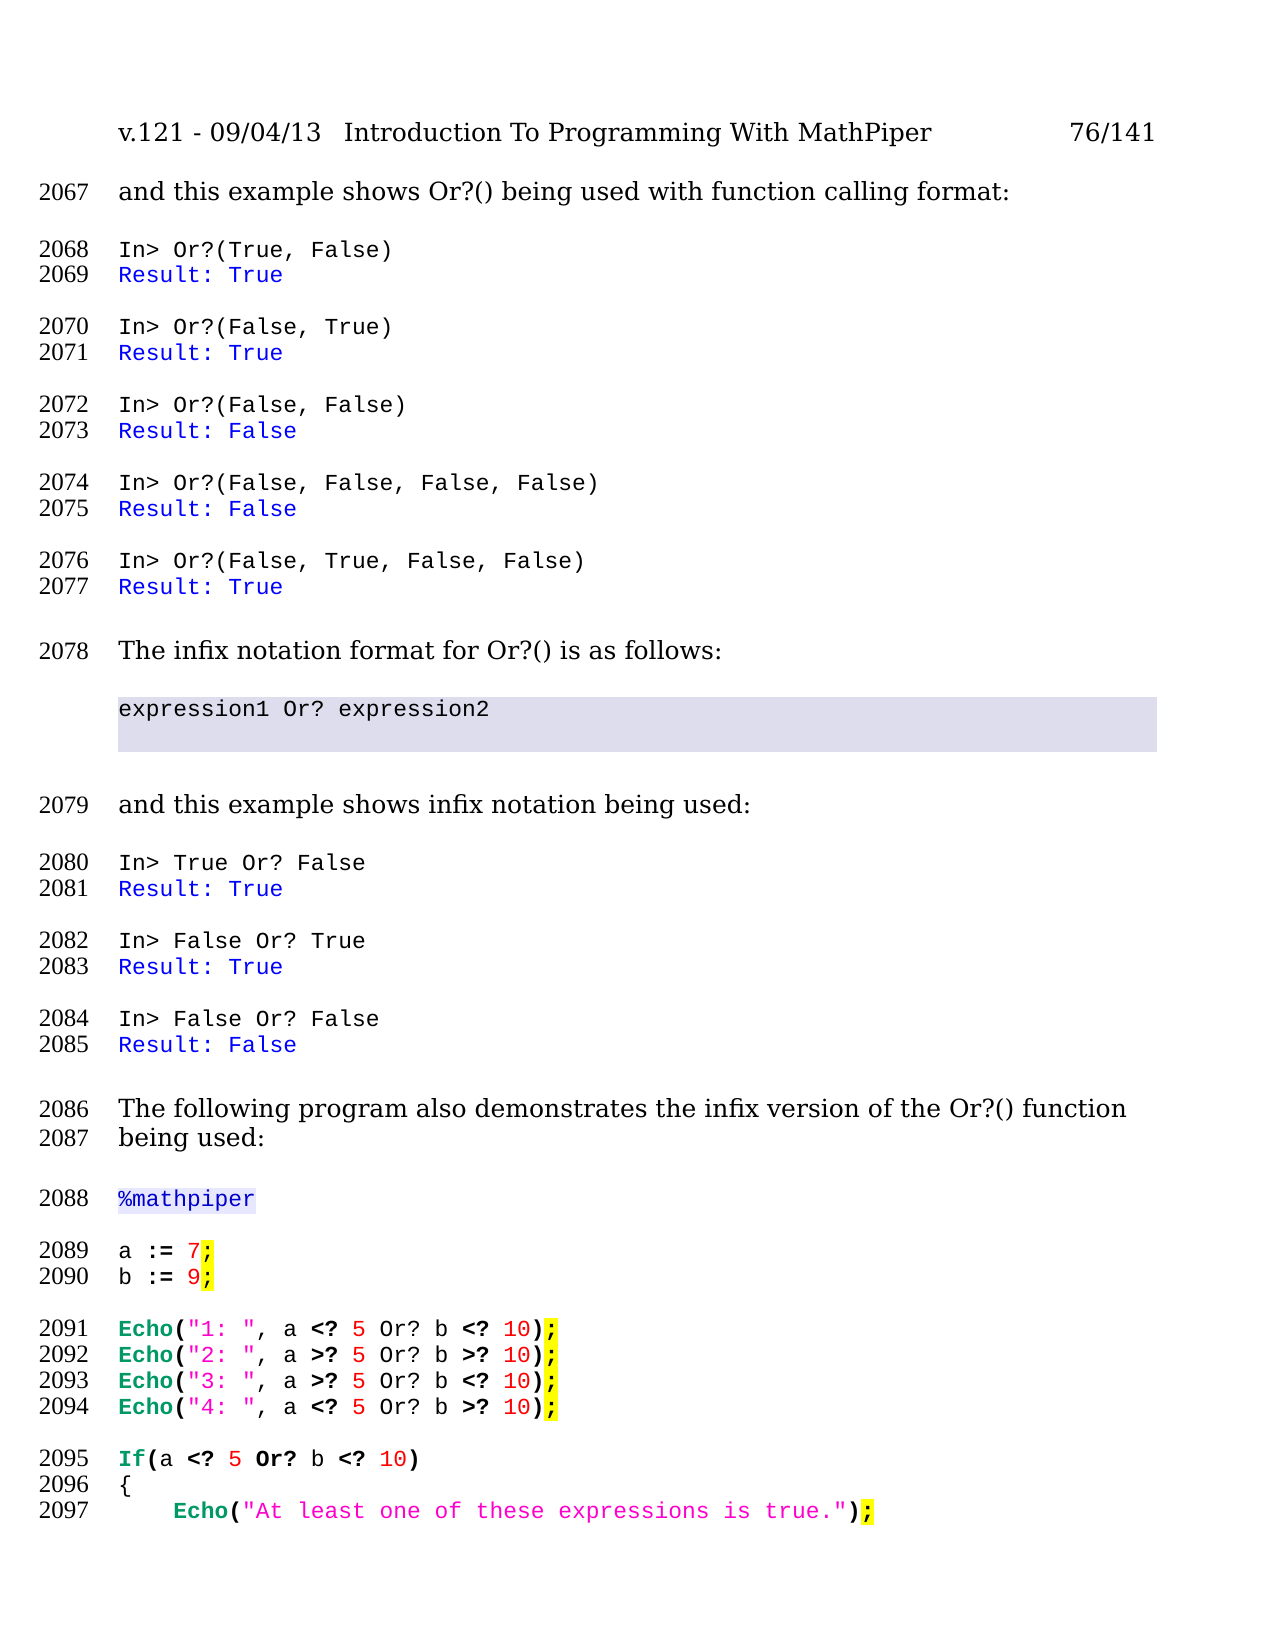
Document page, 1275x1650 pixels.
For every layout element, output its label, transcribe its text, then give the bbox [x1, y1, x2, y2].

text Result: True [118, 878, 1157, 904]
text Result: True [118, 342, 1157, 368]
text If(a <? 5 Or? b <? 10) [118, 1447, 1157, 1473]
text a := 7; [118, 1239, 1157, 1266]
text In> False Or? True [118, 929, 1157, 956]
text and this example shows infix notation being used: [118, 791, 1157, 820]
text Echo("1: ", a <? 5 Or? b <? 10); [118, 1317, 1157, 1343]
text The infix notation format for Or?() is as follows: [118, 636, 1157, 665]
text Result: False [118, 497, 1157, 523]
text Result: True [118, 264, 1157, 290]
text In> Or?(True, False) [118, 238, 1157, 264]
text The following program also demonstrates the infix version of the Or?() function being used: [118, 1094, 1157, 1152]
text Result: True [118, 575, 1157, 601]
text Result: False [118, 419, 1157, 445]
text In> True Or? False [118, 852, 1157, 878]
text In> Or?(False, False, False, False) [118, 471, 1157, 497]
text { [118, 1473, 1157, 1499]
table_header expression1 Or? expression2 [118, 697, 1157, 752]
text %mathpiper [118, 1188, 1157, 1214]
text b := 9; [118, 1266, 1157, 1291]
text Result: False [118, 1033, 1157, 1059]
text Echo("2: ", a >? 5 Or? b >? 10); [118, 1343, 1157, 1369]
text Result: True [118, 956, 1157, 981]
text Echo("3: ", a >? 5 Or? b <? 10); [118, 1369, 1157, 1395]
text In> Or?(False, True, False, False) [118, 549, 1157, 575]
text Echo("At least one of these expressions is true."); [118, 1499, 1157, 1525]
text In> Or?(False, False) [118, 393, 1157, 419]
text and this example shows Or?() being used with function calling format: [118, 177, 1157, 206]
text In> Or?(False, True) [118, 316, 1157, 342]
text In> False Or? False [118, 1007, 1157, 1033]
text Echo("4: ", a <? 5 Or? b >? 10); [118, 1395, 1157, 1421]
